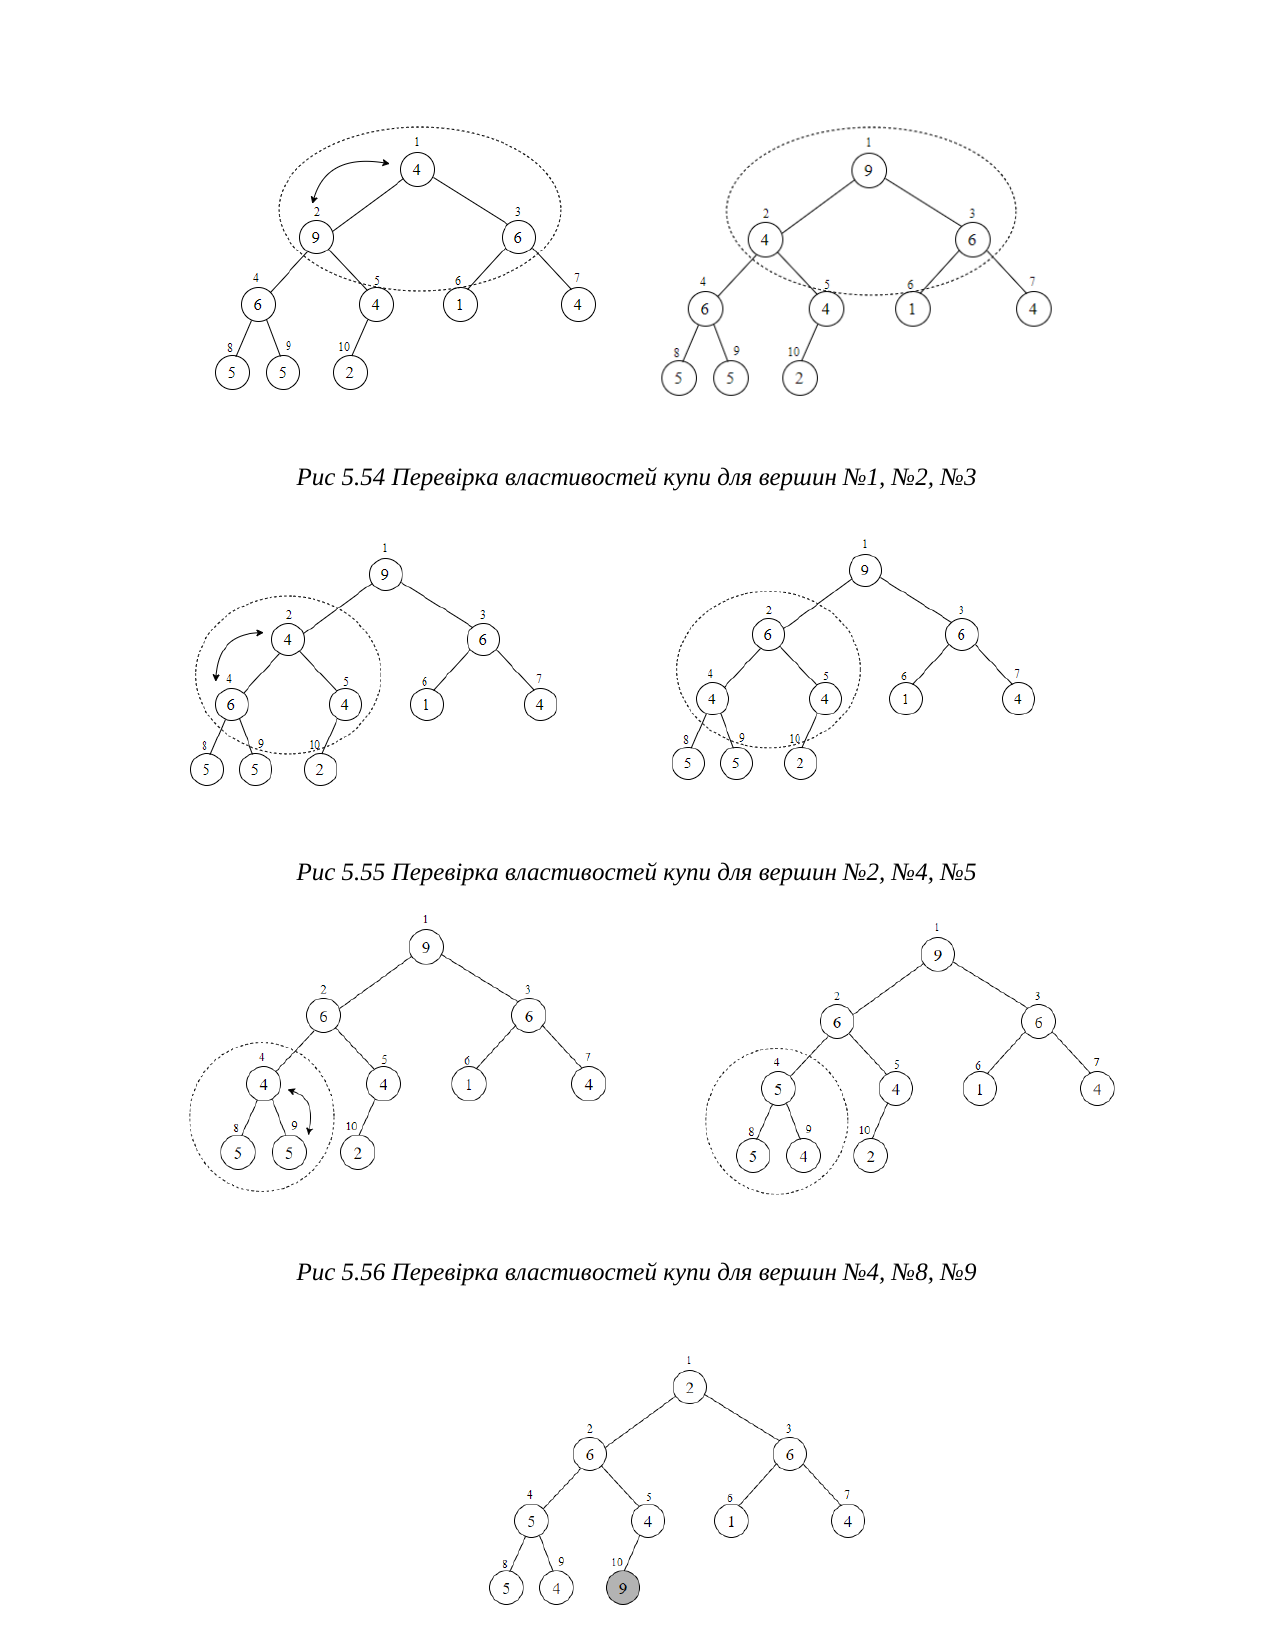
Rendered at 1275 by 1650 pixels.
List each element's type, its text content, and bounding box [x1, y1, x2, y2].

table_header [637, 110, 1125, 462]
table_header [150, 509, 638, 857]
table_header [643, 904, 1125, 1257]
table_header [150, 110, 637, 462]
table_header [638, 509, 1125, 857]
text Рис 5.55 Перевірка властивостей купи для вершин №2, №4, №5 [150, 857, 1125, 886]
text Рис 5.56 Перевірка властивостей купи для вершин №4, №8, №9 [150, 1257, 1125, 1286]
table_header [150, 904, 643, 1257]
text Рис 5.54 Перевірка властивостей купи для вершин №1, №2, №3 [150, 462, 1125, 491]
